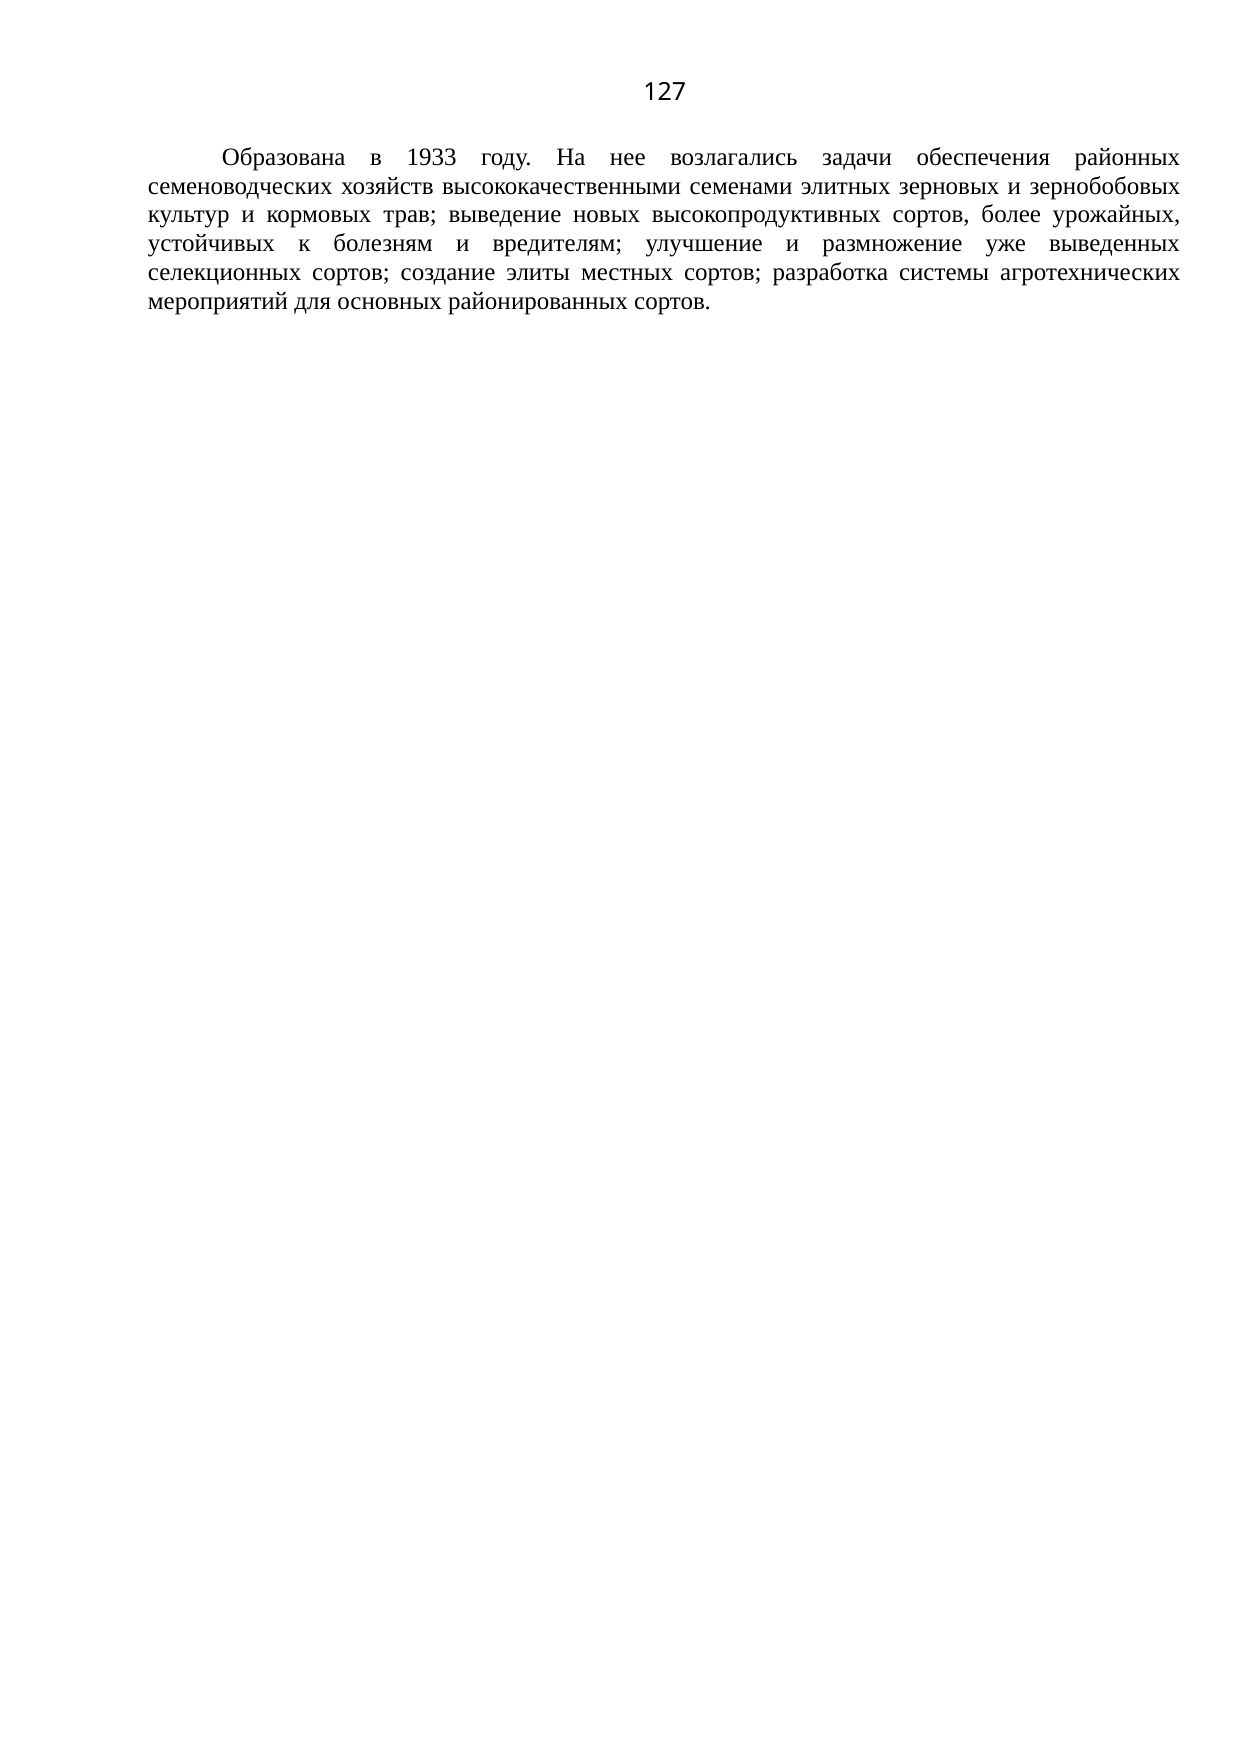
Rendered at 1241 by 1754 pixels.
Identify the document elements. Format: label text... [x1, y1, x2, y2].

text Образована в 1933 году. На нее возлагались задачи обеспечения районных семеноводческих хозяйств высококачественными семенами элитных зерновых и зернобобовых культур и кормовых трав; выведение новых высокопродуктивных сортов, более урожайных, устойчивых к болезням и вредителям; улучшение и размножение уже выведенных селекционных сортов; создание элиты местных сортов; разработка системы агротехнических мероприятий для основных районированных сортов. [148, 142, 1181, 314]
